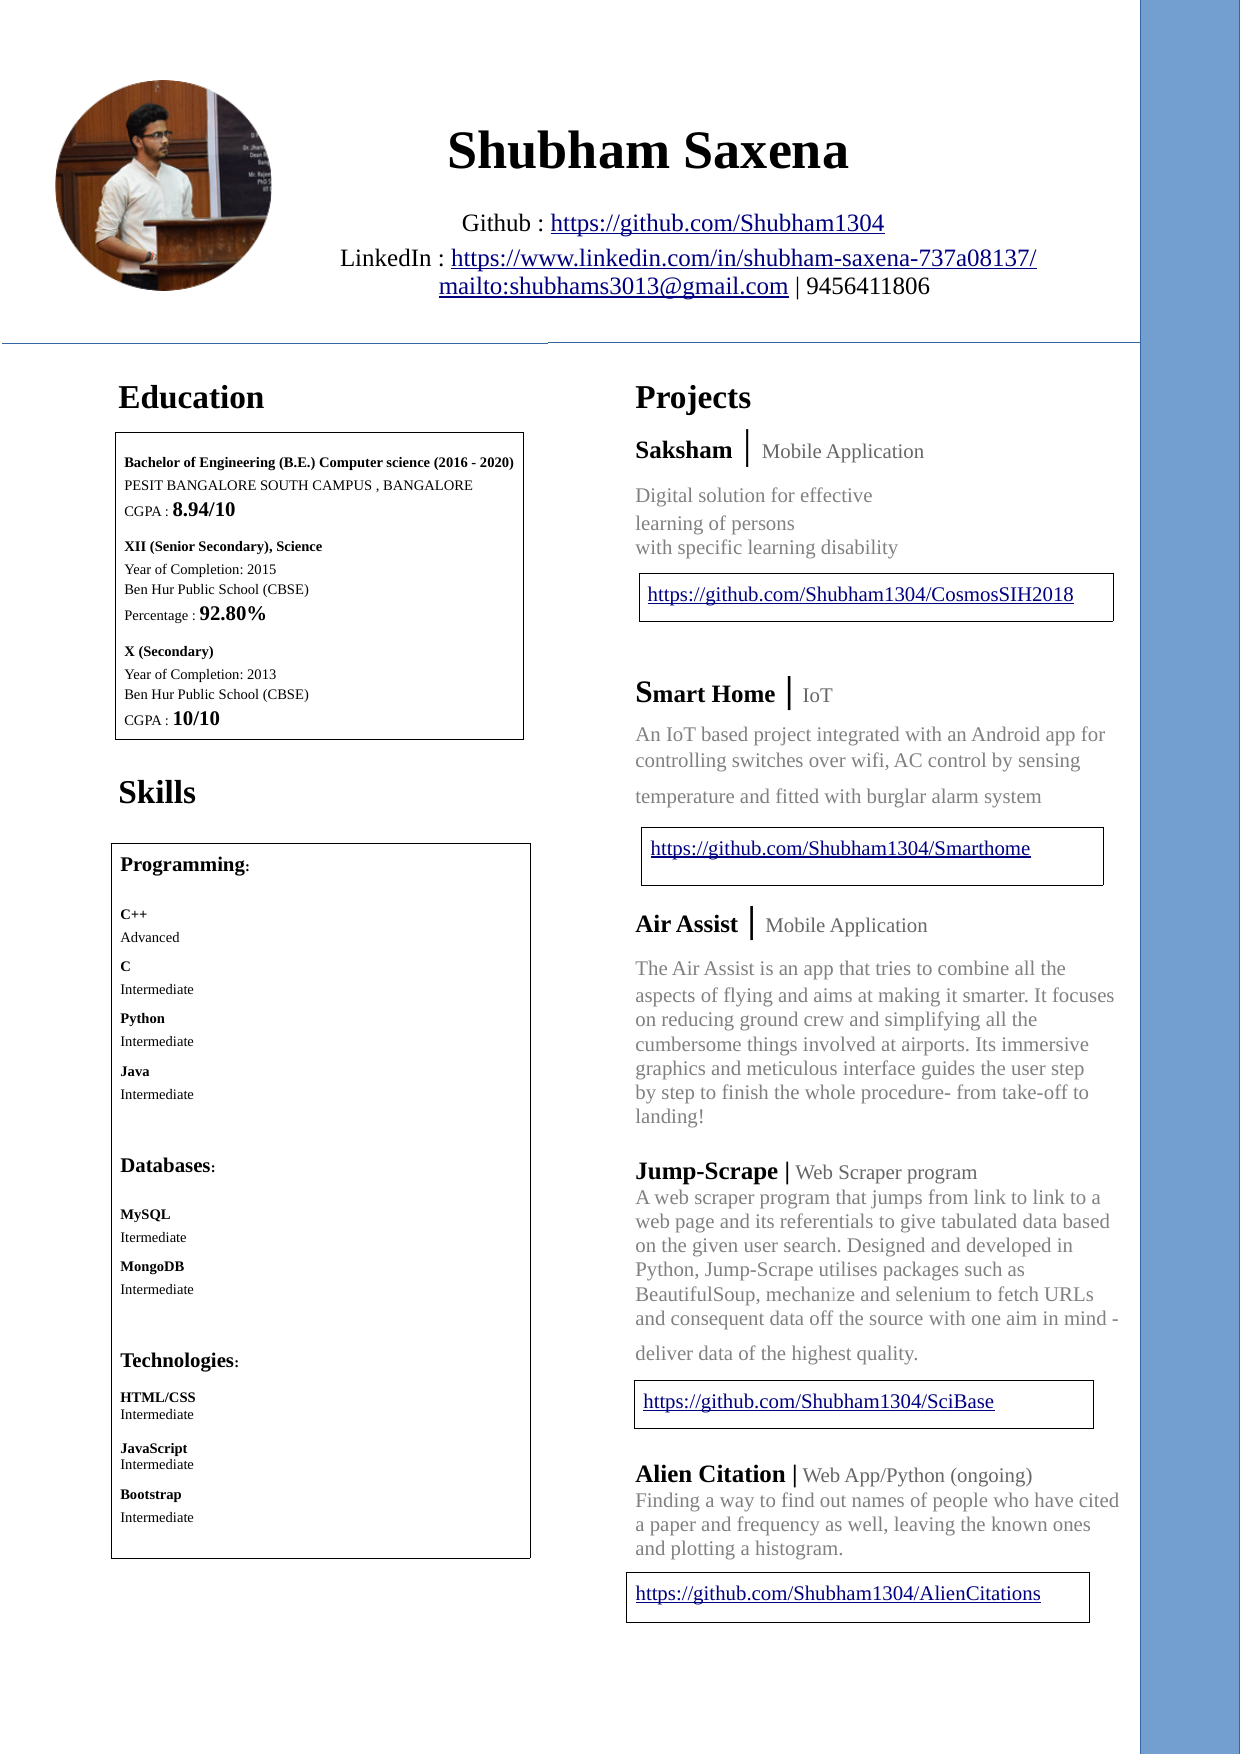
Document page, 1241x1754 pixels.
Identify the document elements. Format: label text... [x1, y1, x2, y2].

text Year of Completion: 2013 [124, 666, 514, 682]
subtitle Bachelor of Engineering (B.E.) Computer science (2016 - 2020) [124, 453, 514, 470]
text Github : https://github.com/Shubham1304 LinkedIn : https://www.linkedin.com/in/shubham-saxena-737a08137/ [272, 180, 1122, 271]
text Digital solution for effective [524, 468, 1122, 511]
subtitle XII (Senior Secondary), Science [124, 538, 514, 555]
text https://github.com/Shubham1304/AlienCitations [635, 1581, 1080, 1605]
text A web scraper program that jumps from link to link to a web page and its referentials to give tabulated data based on the given user search. Designed and developed in Python, Jump-Scrape utilises packages such as BeautifulSoup, mechanize and selenium to fetch URLs and consequent data off the source with one aim in mind - deliver data of the highest quality. [531, 1185, 1122, 1368]
text https://github.com/Shubham1304/SciBase [643, 1389, 1084, 1413]
text https://github.com/Shubham1304/Smarthome [650, 836, 1094, 859]
text PESIT BANGALORE SOUTH CAMPUS , BANGALORE [124, 477, 514, 493]
text Shubham Saxena [272, 118, 1122, 180]
subtitle X (Secondary) [124, 643, 514, 659]
text Air Assist | Mobile Application [118, 811, 1122, 940]
text Programming: [120, 852, 521, 876]
text Year of Completion: 2015 [124, 561, 514, 578]
text Jump-Scrape | Web Scraper program [531, 1156, 1122, 1185]
subtitle C++ [120, 906, 521, 922]
text CGPA : 8.94/10 [124, 497, 514, 521]
text mailto:shubhams3013@gmail.com | 9456411806 [118, 271, 1122, 300]
subtitle MySQL [120, 1206, 521, 1223]
text Intermediate [120, 981, 521, 998]
text Saksham | Mobile Application [118, 420, 1122, 468]
picture [55, 80, 272, 291]
text Databases: [120, 1152, 521, 1177]
text Intermediate [120, 1033, 521, 1050]
subtitle Java [120, 1062, 521, 1079]
subtitle Python [120, 1010, 521, 1027]
text The Air Assist is an app that tries to combine all the aspects of flying and aims at making it smarter. It focuses on reducing ground crew and simplifying all the cumbersome things involved at airports. Its immersive graphics and meticulous interface guides the user step by step to finish the whole procedure- from take-off to landing! [531, 940, 1122, 1128]
text HTML/CSS [120, 1389, 521, 1406]
text Percentage : 92.80% [124, 601, 514, 625]
text Finding a way to find out names of people who have cited a paper and frequency as well, leaving the known ones and plotting a histogram. [118, 1488, 1122, 1560]
text Skills temperature and fitted with burglar alarm system [118, 772, 1122, 811]
text Intermediate [120, 1406, 521, 1423]
text An IoT based project integrated with an Android app for controlling switches over wifi, AC control by sensing [118, 710, 1122, 772]
subtitle C [120, 958, 521, 974]
text Itermediate [120, 1229, 521, 1246]
text Saksham | Mobile Application [116, 433, 523, 739]
text Advanced [120, 928, 521, 945]
text Smart Home | IoT [524, 631, 1122, 710]
text Ben Hur Public School (CBSE) [124, 686, 514, 702]
text Alien Citation | Web App/Python (ongoing) [531, 1459, 1122, 1488]
text Education Projects [118, 358, 1122, 420]
text learning of persons [524, 511, 1122, 535]
text Intermediate [120, 1508, 521, 1525]
text with specific learning disability [524, 535, 1122, 559]
text JavaScript [120, 1439, 521, 1456]
text Technologies: [120, 1348, 521, 1372]
text CGPA : 10/10 [124, 706, 514, 730]
subtitle MongoDB [120, 1258, 521, 1275]
text Intermediate [120, 1456, 521, 1473]
text https://github.com/Shubham1304/CosmosSIH2018 [647, 582, 1104, 606]
text Air Assist | Mobile Application [112, 844, 530, 1558]
text Ben Hur Public School (CBSE) [124, 581, 514, 598]
subtitle Bootstrap [120, 1485, 521, 1502]
text Intermediate [120, 1281, 521, 1298]
text Intermediate [120, 1085, 521, 1102]
